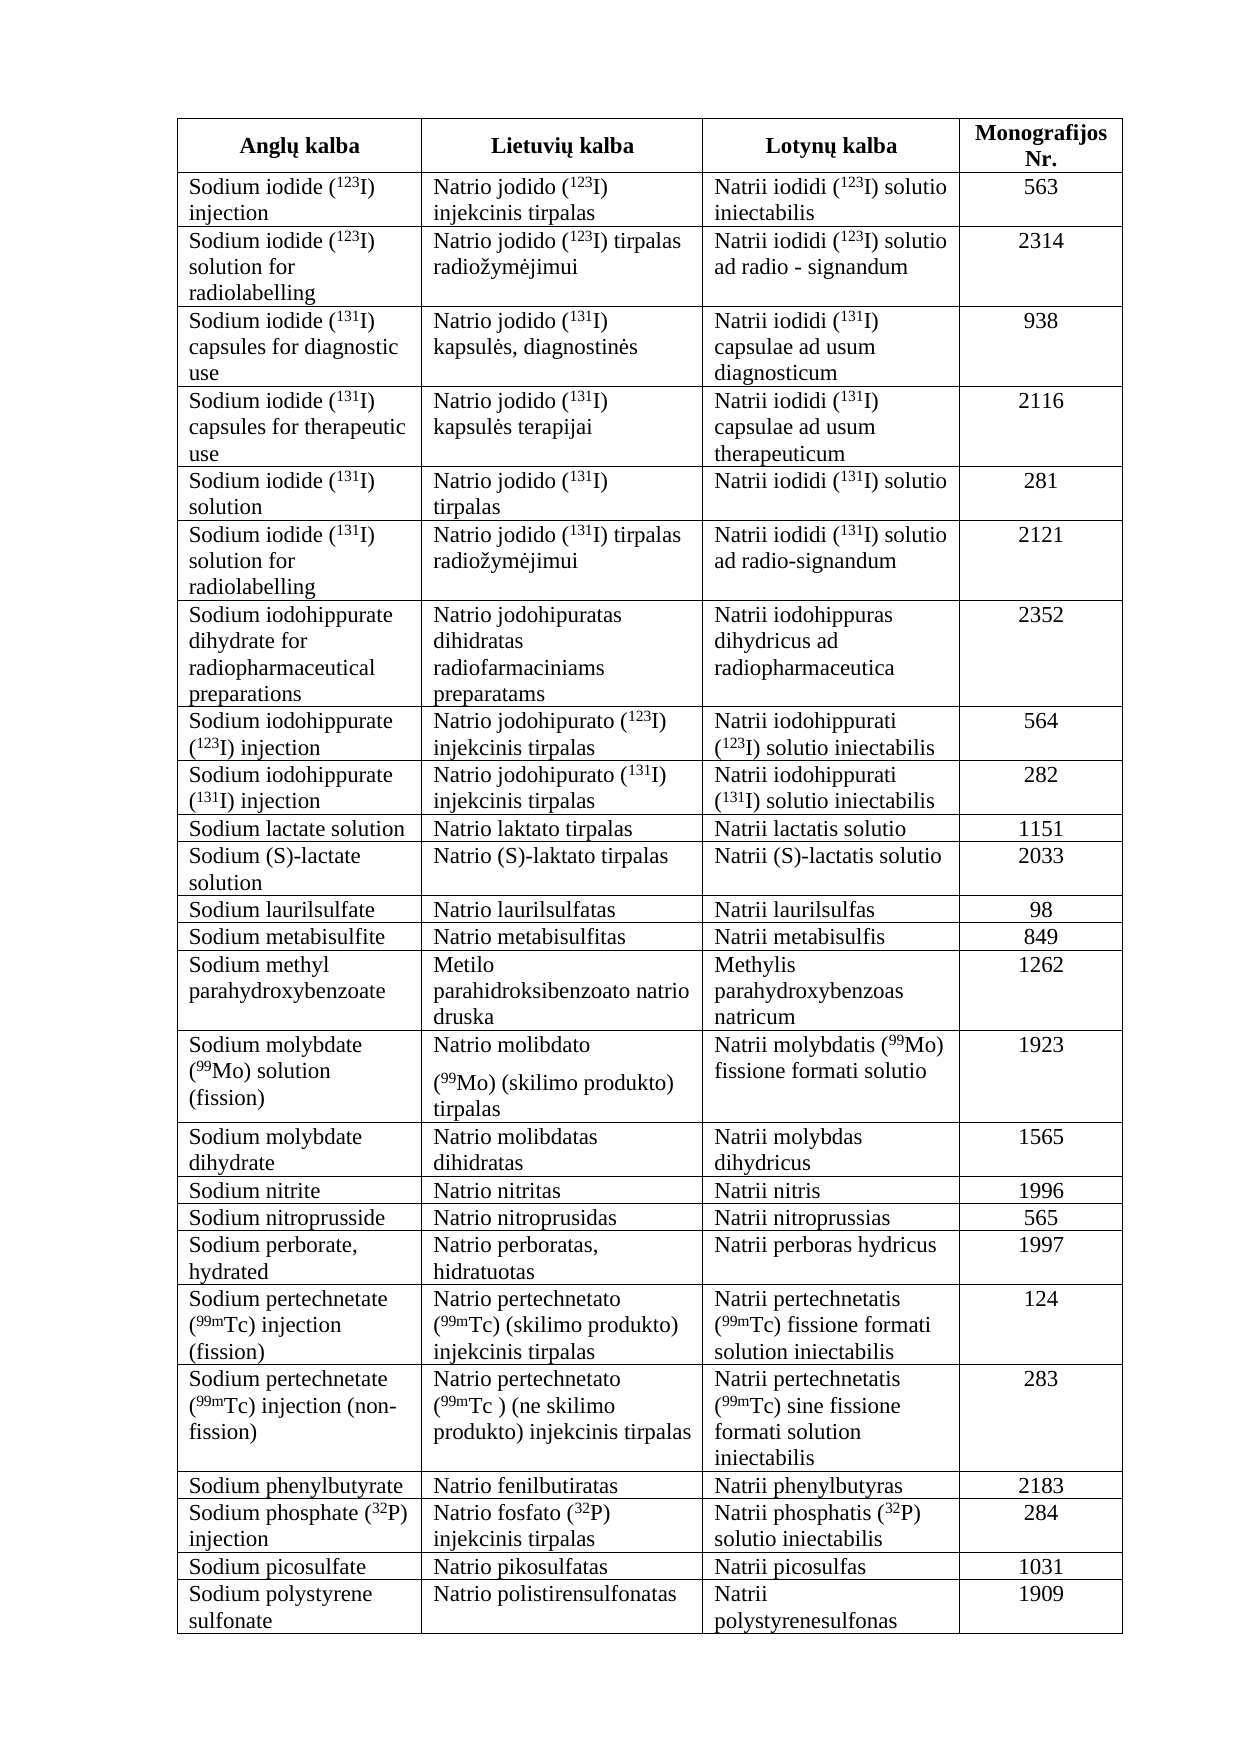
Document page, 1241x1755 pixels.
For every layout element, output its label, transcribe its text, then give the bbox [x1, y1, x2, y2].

table_cell 1909 [960, 1580, 1122, 1633]
table_cell Sodium iodohippurate dihydrate for radiopharmaceutical preparations [178, 601, 421, 706]
table_cell Sodium methyl parahydroxybenzoate [178, 951, 421, 1030]
table_cell 124 [960, 1285, 1122, 1364]
table_cell Sodium pertechnetate (99mTc) injection (non-fission) [178, 1365, 421, 1471]
table_cell Sodium iodohippurate (123I) injection [178, 707, 421, 760]
table_cell Sodium phosphate (32P) injection [178, 1499, 421, 1552]
table_cell Natrio polistirensulfonatas [422, 1580, 702, 1633]
table_cell 563 [960, 173, 1122, 226]
table_cell Natrii iodidi (131I) solutio ad radio-signandum [703, 521, 959, 600]
table_cell Sodium metabisulfite [178, 923, 421, 950]
table_cell Natrii lactatis solutio [703, 815, 959, 841]
table_cell Natrii phenylbutyras [703, 1472, 959, 1498]
table_cell Natrio pikosulfatas [422, 1553, 702, 1579]
table_cell Natrii pertechnetatis (99mTc) sine fissione formati solution iniectabilis [703, 1365, 959, 1471]
table_cell 282 [960, 761, 1122, 814]
table_cell Natrii iodohippurati (123I) solutio iniectabilis [703, 707, 959, 760]
table_cell Methylis parahydroxybenzoas natricum [703, 951, 959, 1030]
table_header Lietuvių kalba [422, 119, 702, 172]
table_cell Natrii polystyrenesulfonas [703, 1580, 959, 1633]
table_cell Natrii iodohippurati (131I) solutio iniectabilis [703, 761, 959, 814]
table_cell Natrio laktato tirpalas [422, 815, 702, 841]
table_cell Natrii iodidi (123I) solutio ad radio - signandum [703, 227, 959, 306]
table_cell 1996 [960, 1177, 1122, 1203]
table_cell Natrio jodido (123I) injekcinis tirpalas [422, 173, 702, 226]
table_cell 284 [960, 1499, 1122, 1552]
table_cell Sodium perborate, hydrated [178, 1231, 421, 1284]
table_cell Sodium iodide (123I) injection [178, 173, 421, 226]
table_cell 1262 [960, 951, 1122, 1030]
table_cell Natrii pertechnetatis (99mTc) fissione formati solution iniectabilis [703, 1285, 959, 1364]
table_cell Natrio laurilsulfatas [422, 896, 702, 922]
table_cell 2033 [960, 842, 1122, 895]
table_cell 938 [960, 307, 1122, 386]
table_cell Natrio metabisulfitas [422, 923, 702, 950]
table_cell Natrii molybdas dihydricus [703, 1123, 959, 1176]
table_cell 1565 [960, 1123, 1122, 1176]
table_cell Sodium lactate solution [178, 815, 421, 841]
table_cell Sodium iodide (123I) solution for radiolabelling [178, 227, 421, 306]
table_cell Natrio jodido (131I) tirpalas [422, 467, 702, 520]
table_cell Natrio jodido (123I) tirpalas radiožymėjimui [422, 227, 702, 306]
table_cell Natrio jodido (131I) tirpalas radiožymėjimui [422, 521, 702, 600]
table_cell Natrii iodidi (123I) solutio iniectabilis [703, 173, 959, 226]
table_cell Natrii nitris [703, 1177, 959, 1203]
table_cell Natrio nitritas [422, 1177, 702, 1203]
table_cell Sodium iodohippurate (131I) injection [178, 761, 421, 814]
table_cell Natrio jodido (131I) kapsulės terapijai [422, 387, 702, 466]
table_cell Sodium nitroprusside [178, 1204, 421, 1230]
table_cell 281 [960, 467, 1122, 520]
table_cell Natrio pertechnetato (99mTc ) (ne skilimo produkto) injekcinis tirpalas [422, 1365, 702, 1471]
table_cell Natrii perboras hydricus [703, 1231, 959, 1284]
table_cell Sodium laurilsulfate [178, 896, 421, 922]
table_cell Natrii iodidi (131I) solutio [703, 467, 959, 520]
table_cell Sodium iodide (131I) capsules for therapeutic use [178, 387, 421, 466]
table_cell Sodium molybdate dihydrate [178, 1123, 421, 1176]
table_cell Natrio jodohipurato (123I) injekcinis tirpalas [422, 707, 702, 760]
table_cell Sodium pertechnetate (99mTc) injection (fission) [178, 1285, 421, 1364]
table_cell 2314 [960, 227, 1122, 306]
table_cell Natrio perboratas, hidratuotas [422, 1231, 702, 1284]
table_header Lotynų kalba [703, 119, 959, 172]
table_header Anglų kalba [178, 119, 421, 172]
table_cell Natrii metabisulfis [703, 923, 959, 950]
table_cell 98 [960, 896, 1122, 922]
table_cell Natrio pertechnetato (99mTc) (skilimo produkto) injekcinis tirpalas [422, 1285, 702, 1364]
table_cell Natrio jodohipurato (131I) injekcinis tirpalas [422, 761, 702, 814]
table_cell Metilo parahidroksibenzoato natrio druska [422, 951, 702, 1030]
table_cell Sodium nitrite [178, 1177, 421, 1203]
table_cell 1997 [960, 1231, 1122, 1284]
table_cell Natrii (S)-lactatis solutio [703, 842, 959, 895]
table_cell Natrio jodohipuratas dihidratas radiofarmaciniams preparatams [422, 601, 702, 706]
table_cell 2352 [960, 601, 1122, 706]
table_cell Sodium iodide (131I) solution for radiolabelling [178, 521, 421, 600]
table_cell Sodium phenylbutyrate [178, 1472, 421, 1498]
table_cell 565 [960, 1204, 1122, 1230]
table_cell Natrio fosfato (32P) injekcinis tirpalas [422, 1499, 702, 1552]
table_cell Sodium polystyrene sulfonate [178, 1580, 421, 1633]
table_cell 1923 [960, 1031, 1122, 1122]
table_cell Natrii nitroprussias [703, 1204, 959, 1230]
table_cell Sodium iodide (131I) solution [178, 467, 421, 520]
table_cell 2116 [960, 387, 1122, 466]
table_cell Natrio fenilbutiratas [422, 1472, 702, 1498]
table_cell Natrii laurilsulfas [703, 896, 959, 922]
table_cell 2183 [960, 1472, 1122, 1498]
table_cell 2121 [960, 521, 1122, 600]
table_cell 283 [960, 1365, 1122, 1471]
table_header Monografijos Nr. [960, 119, 1122, 172]
table_cell 1031 [960, 1553, 1122, 1579]
table_cell Natrii picosulfas [703, 1553, 959, 1579]
table_cell Sodium iodide (131I) capsules for diagnostic use [178, 307, 421, 386]
table_cell Natrio nitroprusidas [422, 1204, 702, 1230]
table_cell Natrio (S)-laktato tirpalas [422, 842, 702, 895]
table_cell Sodium molybdate (99Mo) solution (fission) [178, 1031, 421, 1122]
table_cell Natrii phosphatis (32P) solutio iniectabilis [703, 1499, 959, 1552]
table_cell Natrii iodidi (131I) capsulae ad usum diagnosticum [703, 307, 959, 386]
table_cell Sodium picosulfate [178, 1553, 421, 1579]
table_cell Sodium (S)-lactate solution [178, 842, 421, 895]
table_cell Natrio molibdato (99Mo) (skilimo produkto) tirpalas [422, 1031, 702, 1122]
table_cell Natrii iodidi (131I) capsulae ad usum therapeuticum [703, 387, 959, 466]
table_cell Natrii iodohippuras dihydricus ad radiopharmaceutica [703, 601, 959, 706]
table_cell 1151 [960, 815, 1122, 841]
table_cell Natrio molibdatas dihidratas [422, 1123, 702, 1176]
table_cell 849 [960, 923, 1122, 950]
table_cell Natrii molybdatis (99Mo) fissione formati solutio [703, 1031, 959, 1122]
table_cell 564 [960, 707, 1122, 760]
table_cell Natrio jodido (131I) kapsulės, diagnostinės [422, 307, 702, 386]
